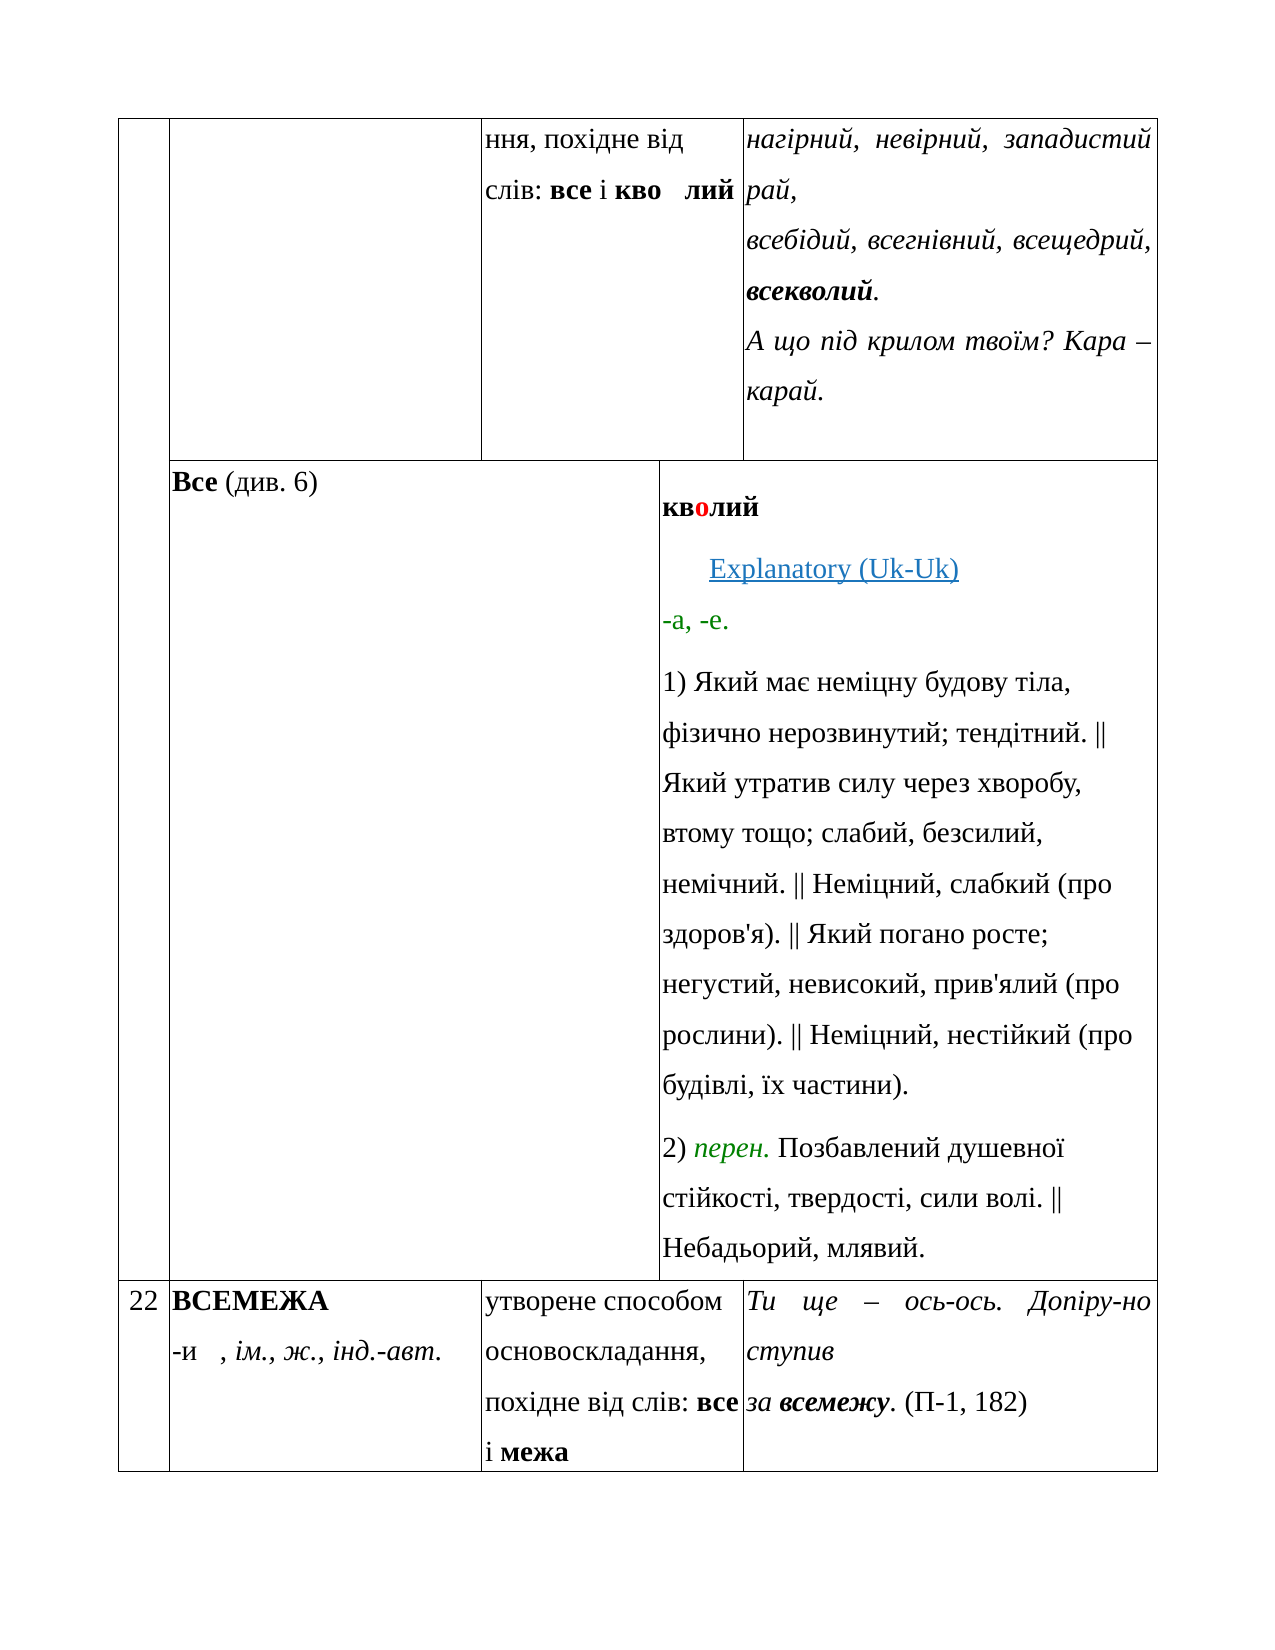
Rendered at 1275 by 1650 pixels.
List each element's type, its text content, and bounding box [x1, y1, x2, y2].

table_cell ВсемежА -и, ім., ж., інд.-авт. [170, 1281, 481, 1471]
table_cell кволий Explanatory (Uk-Uk) -а, -е. 1) Який має неміцну будову тіла, фізично нерозвинутий; тендітний. || Який утратив силу через хворобу, втому тощо; слабий, безсилий, немічний. || Неміцний, слабкий (про здоров'я). || Який погано росте; негустий, невисокий, прив'ялий (про рослини). || Неміцний, нестійкий (про будівлі, їх частини). 2) перен. Позбавлений душевної стійкості, твердості, сили волі. || Небадьорий, млявий. [660, 461, 1157, 1279]
table_cell [170, 119, 481, 460]
table_cell Ти ще – ось-ось. Допіру-но ступив за всемежу. (П‑1, 182) [744, 1281, 1157, 1471]
table_cell Все (див. 6) [170, 461, 659, 1279]
table_cell [119, 119, 169, 1279]
table_cell 22 [119, 1281, 169, 1471]
table_cell утворене способом основоскладання, похідне від слів: все і межа [482, 1281, 743, 1471]
table_cell нагірний, невірний, западистий рай, всебідий, всегнівний, всещедрий, всекволий. А що під крилом твоїм? Кара – карай. [744, 119, 1157, 460]
table_cell ння, похідне від слів: все і кволий [482, 119, 743, 460]
